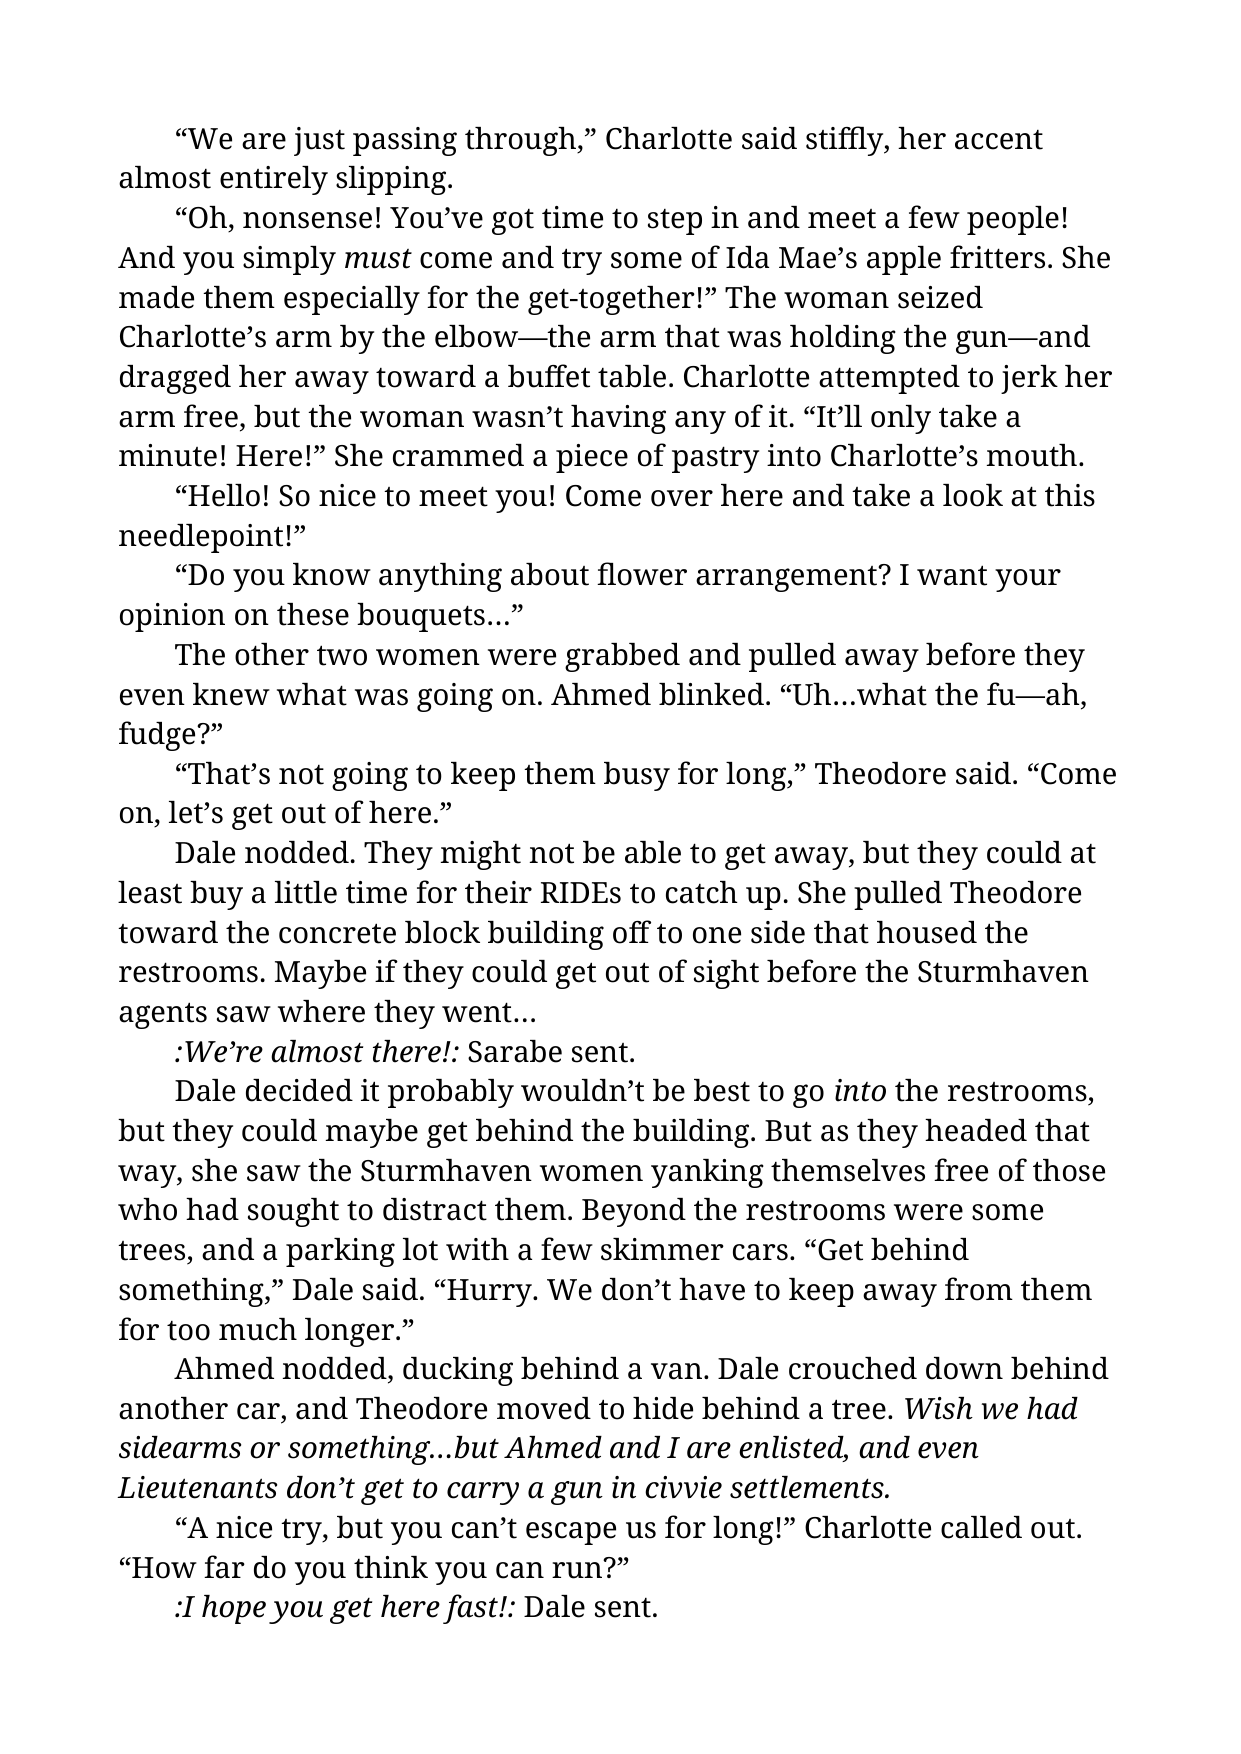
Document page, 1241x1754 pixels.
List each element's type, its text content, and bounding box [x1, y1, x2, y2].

text :I hope you get here fast!: Dale sent. [118, 1587, 1122, 1626]
text The other two women were grabbed and pulled away before they even knew what was going on. Ahmed blinked. “Uh…what the fu—ah, fudge?” [118, 634, 1122, 753]
text :We’re almost there!: Sarabe sent. [118, 1031, 1122, 1071]
text “Do you know anything about flower arrangement? I want your opinion on these bouquets…” [118, 555, 1122, 634]
text “A nice try, but you can’t escape us for long!” Charlotte called out. “How far do you think you can run?” [118, 1507, 1122, 1587]
text Dale decided it probably wouldn’t be best to go into the restrooms, but they could maybe get behind the building. But as they headed that way, she saw the Sturmhaven women yanking themselves free of those who had sought to distract them. Beyond the restrooms were some trees, and a parking lot with a few skimmer cars. “Get behind something,” Dale said. “Hurry. We don’t have to keep away from them for too much longer.” [118, 1071, 1122, 1348]
text “Hello! So nice to meet you! Come over here and take a look at this needlepoint!” [118, 475, 1122, 555]
text Ahmed nodded, ducking behind a van. Dale crouched down behind another car, and Theodore moved to hide behind a tree. Wish we had sidearms or something…but Ahmed and I are enlisted, and even Lieutenants don’t get to carry a gun in civvie settlements. [118, 1348, 1122, 1507]
text “Oh, nonsense! You’ve got time to step in and meet a few people! And you simply must come and try some of Ida Mae’s apple fritters. She made them especially for the get-together!” The woman seized Charlotte’s arm by the elbow—the arm that was holding the gun—and dragged her away toward a buffet table. Charlotte attempted to jerk her arm free, but the woman wasn’t having any of it. “It’ll only take a minute! Here!” She crammed a piece of pastry into Charlotte’s mouth. [118, 197, 1122, 475]
text Dale nodded. They might not be able to get away, but they could at least buy a little time for their RIDEs to catch up. She pulled Theodore toward the concrete block building off to one side that housed the restrooms. Maybe if they could get out of sight before the Sturmhaven agents saw where they went… [118, 832, 1122, 1031]
text “That’s not going to keep them busy for long,” Theodore said. “Come on, let’s get out of here.” [118, 753, 1122, 832]
text “We are just passing through,” Charlotte said stiffly, her accent almost entirely slipping. [118, 118, 1122, 197]
